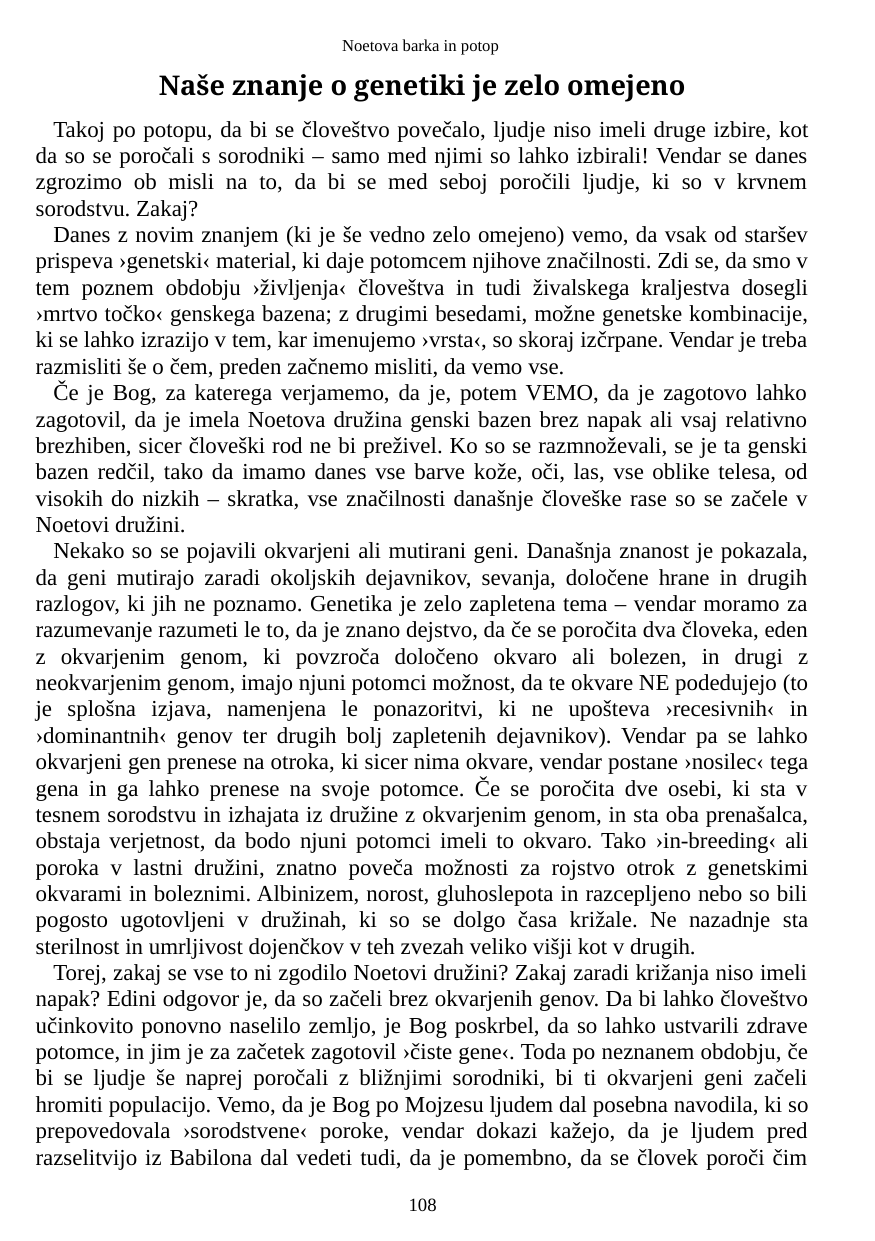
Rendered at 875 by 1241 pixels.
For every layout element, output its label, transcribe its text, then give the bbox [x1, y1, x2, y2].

subtitle Naše znanje o genetiki je zelo omejeno [35, 66, 809, 103]
text Če je Bog, za katerega verjamemo, da je, potem VEMO, da je zagotovo lahko zagotovil, da je imela Noetova družina genski bazen brez napak ali vsaj relativno brezhiben, sicer človeški rod ne bi preživel. Ko so se razmnoževali, se je ta genski bazen redčil, tako da imamo danes vse barve kože, oči, las, vse oblike telesa, od visokih do nizkih – skratka, vse značilnosti današnje človeške rase so se začele v Noetovi družini. [35, 379, 809, 537]
text Danes z novim znanjem (ki je še vedno zelo omejeno) vemo, da vsak od staršev prispeva ›genetski‹ material, ki daje potomcem njihove značilnosti. Zdi se, da smo v tem poznem obdobju ›življenja‹ človeštva in tudi živalskega kraljestva dosegli ›mrtvo točko‹ genskega bazena; z drugimi besedami, možne genetske kombinacije, ki se lahko izrazijo v tem, kar imenujemo ›vrsta‹, so skoraj izčrpane. Vendar je treba razmisliti še o čem, preden začnemo misliti, da vemo vse. [35, 221, 809, 379]
text Nekako so se pojavili okvarjeni ali mutirani geni. Današnja znanost je pokazala, da geni mutirajo zaradi okoljskih dejavnikov, sevanja, določene hrane in drugih razlogov, ki jih ne poznamo. Genetika je zelo zapletena tema – vendar moramo za razumevanje razumeti le to, da je znano dejstvo, da če se poročita dva človeka, eden z okvarjenim genom, ki povzroča določeno okvaro ali bolezen, in drugi z neokvarjenim genom, imajo njuni potomci možnost, da te okvare NE podedujejo (to je splošna izjava, namenjena le ponazoritvi, ki ne upošteva ›recesivnih‹ in ›dominantnih‹ genov ter drugih bolj zapletenih dejavnikov). Vendar pa se lahko okvarjeni gen prenese na otroka, ki sicer nima okvare, vendar postane ›nosilec‹ tega gena in ga lahko prenese na svoje potomce. Če se poročita dve osebi, ki sta v tesnem sorodstvu in izhajata iz družine z okvarjenim genom, in sta oba prenašalca, obstaja verjetnost, da bodo njuni potomci imeli to okvaro. Tako ›in-breeding‹ ali poroka v lastni družini, znatno poveča možnosti za rojstvo otrok z genetskimi okvarami in boleznimi. Albinizem, norost, gluhoslepota in razcepljeno nebo so bili pogosto ugotovljeni v družinah, ki so se dolgo časa križale. Ne nazadnje sta sterilnost in umrljivost dojenčkov v teh zvezah veliko višji kot v drugih. [35, 537, 809, 959]
text Torej, zakaj se vse to ni zgodilo Noetovi družini? Zakaj zaradi križanja niso imeli napak? Edini odgovor je, da so začeli brez okvarjenih genov. Da bi lahko človeštvo učinkovito ponovno naselilo zemljo, je Bog poskrbel, da so lahko ustvarili zdrave potomce, in jim je za začetek zagotovil ›čiste gene‹. Toda po neznanem obdobju, če bi se ljudje še naprej poročali z bližnjimi sorodniki, bi ti okvarjeni geni začeli hromiti populacijo. Vemo, da je Bog po Mojzesu ljudem dal posebna navodila, ki so prepovedovala ›sorodstvene‹ poroke, vendar dokazi kažejo, da je ljudem pred razselitvijo iz Babilona dal vedeti tudi, da je pomembno, da se človek poroči čim [35, 959, 809, 1170]
text Takoj po potopu, da bi se človeštvo povečalo, ljudje niso imeli druge izbire, kot da so se poročali s sorodniki – samo med njimi so lahko izbirali! Vendar se danes zgrozimo ob misli na to, da bi se med seboj poročili ljudje, ki so v krvnem sorodstvu. Zakaj? [35, 116, 809, 221]
